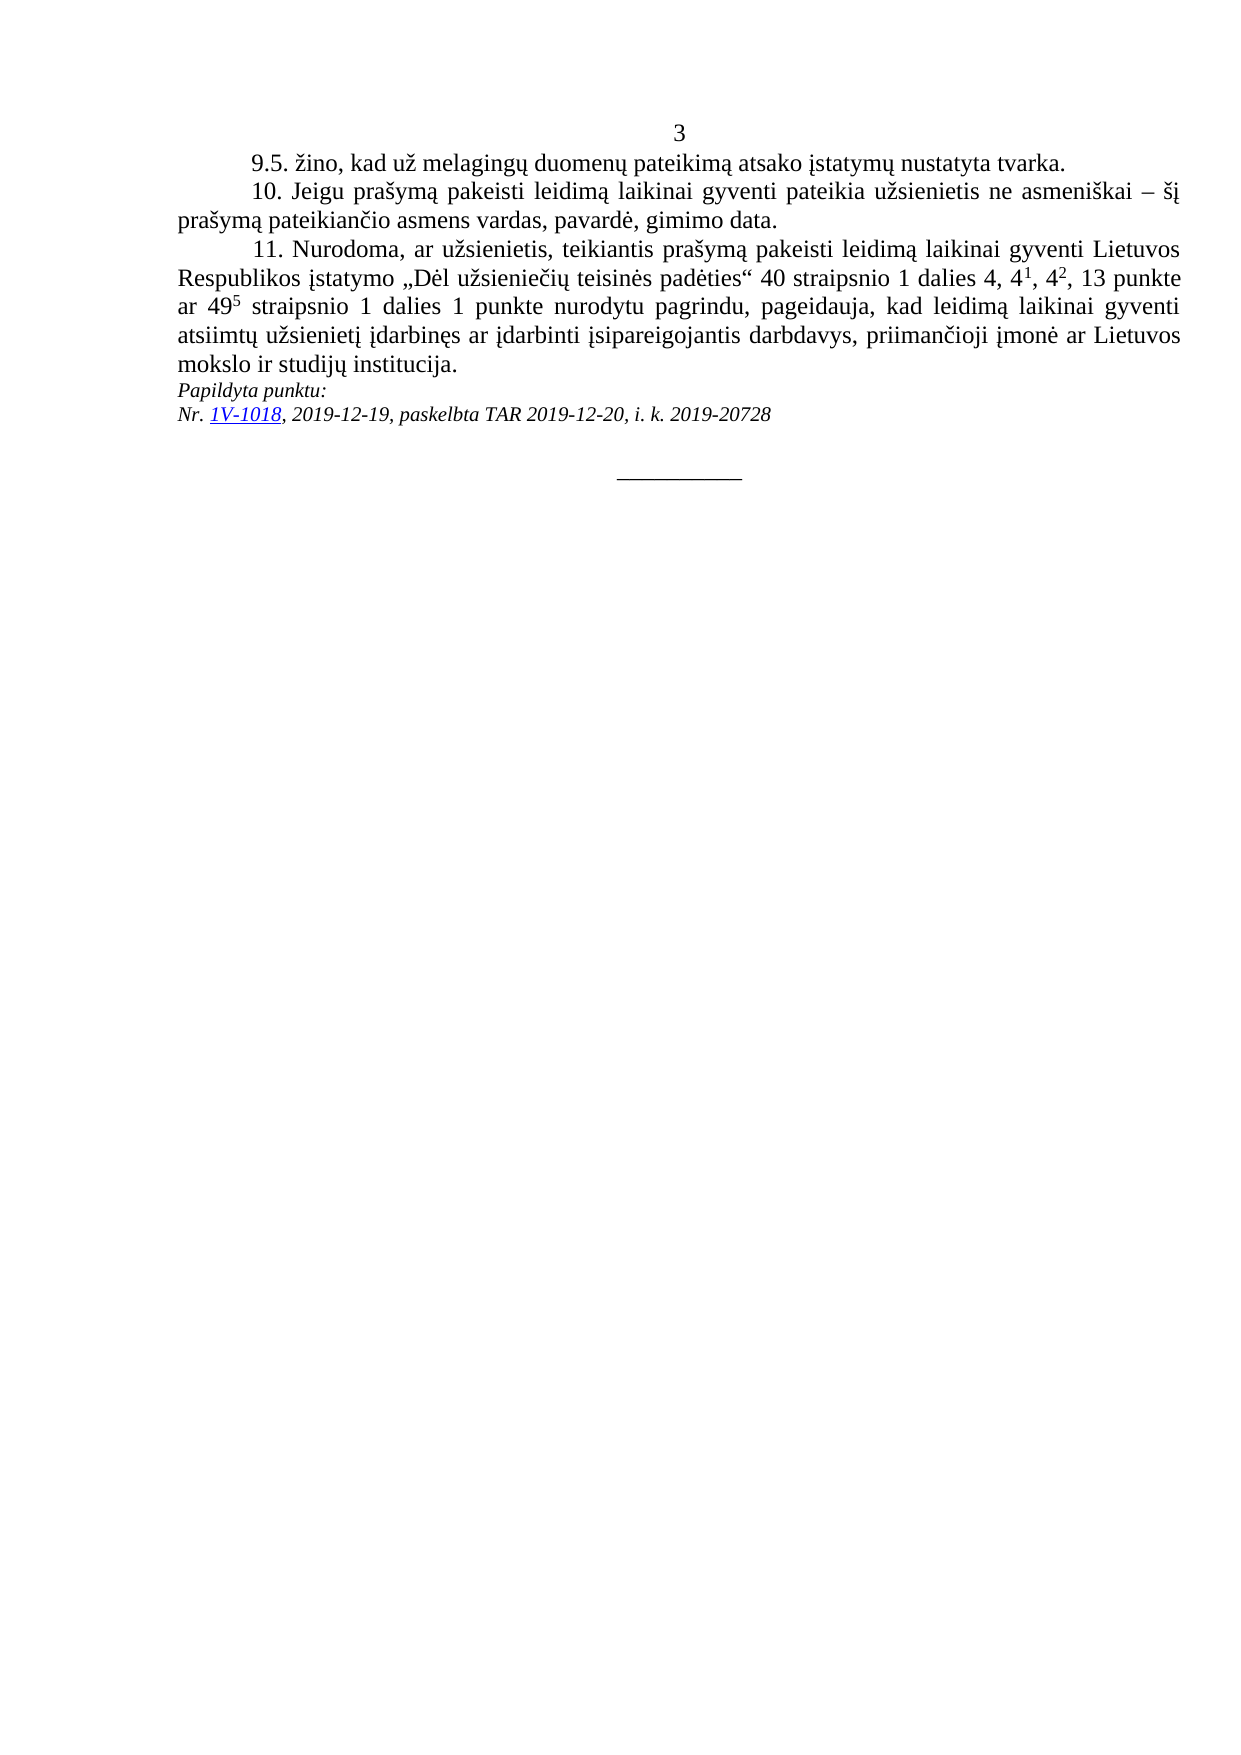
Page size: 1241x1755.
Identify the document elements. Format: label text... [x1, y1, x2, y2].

text __________ [177, 454, 1181, 483]
text 9.5. žino, kad už melagingų duomenų pateikimą atsako įstatymų nustatyta tvarka. [177, 148, 1181, 176]
text 10. Jeigu prašymą pakeisti leidimą laikinai gyventi pateikia užsienietis ne asmeniškai – šį prašymą pateikiančio asmens vardas, pavardė, gimimo data. [177, 176, 1181, 234]
text Papildyta punktu: [177, 378, 1181, 402]
text 11. Nurodoma, ar užsienietis, teikiantis prašymą pakeisti leidimą laikinai gyventi Lietuvos Respublikos įstatymo „Dėl užsieniečių teisinės padėties“ 40 straipsnio 1 dalies 4, 41, 42, 13 punkte ar 495 straipsnio 1 dalies 1 punkte nurodytu pagrindu, pageidauja, kad leidimą laikinai gyventi atsiimtų užsienietį įdarbinęs ar įdarbinti įsipareigojantis darbdavys, priimančioji įmonė ar Lietuvos mokslo ir studijų institucija. [177, 234, 1181, 378]
text Nr. 1V-1018, 2019-12-19, paskelbta TAR 2019-12-20, i. k. 2019-20728 [177, 402, 1181, 426]
